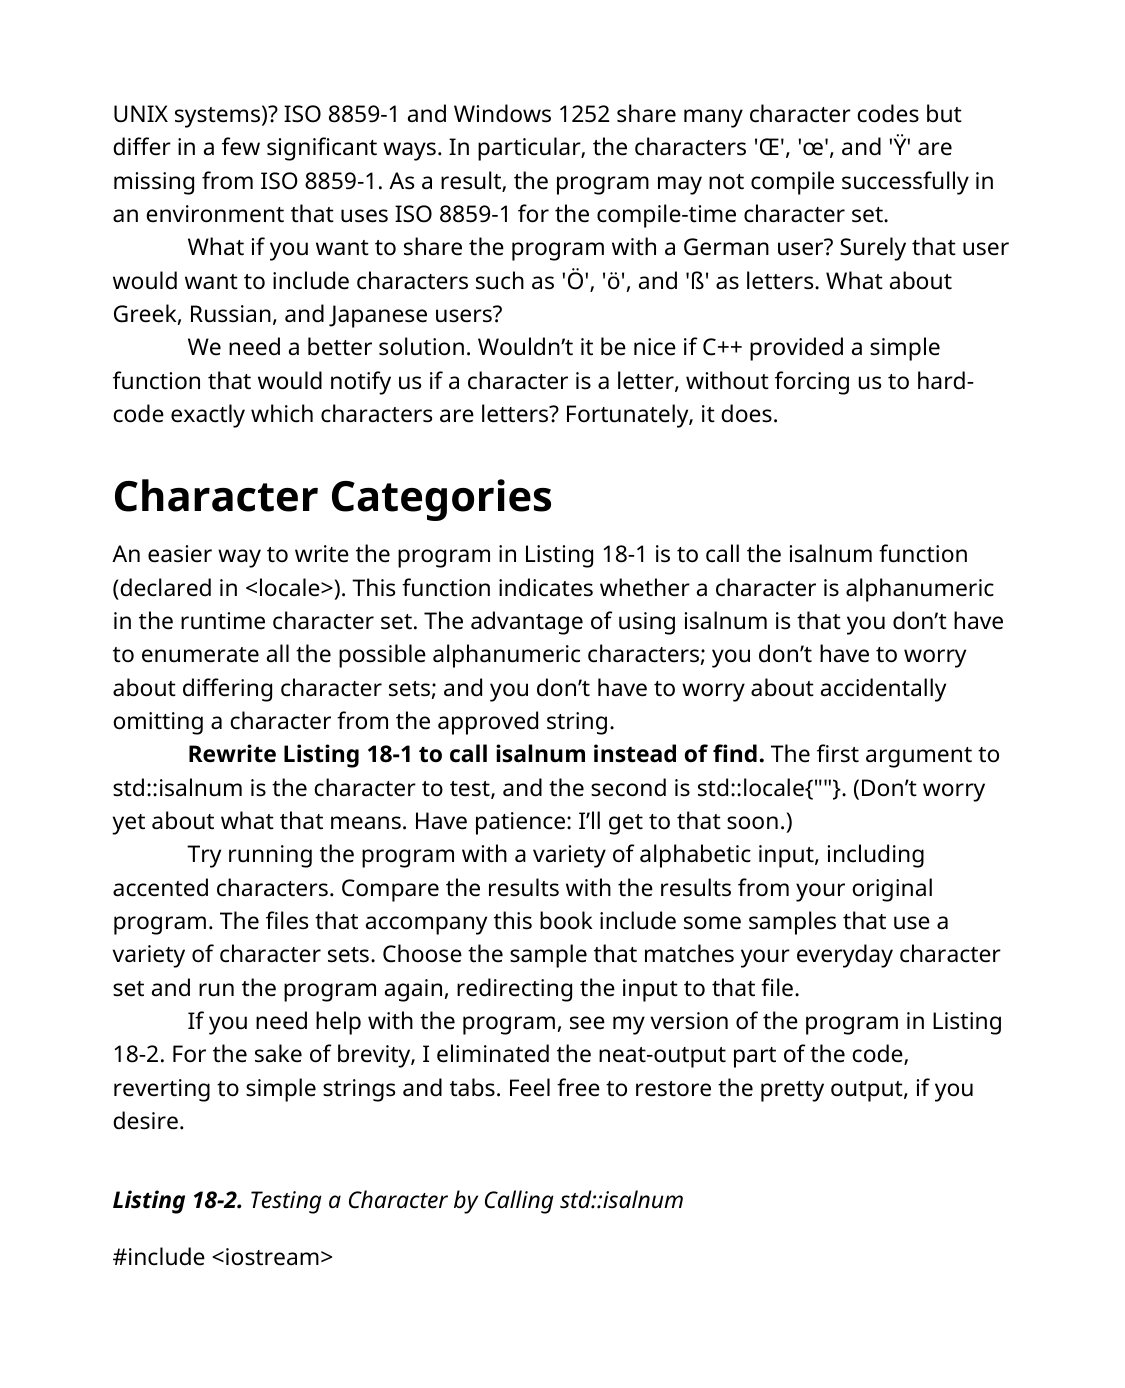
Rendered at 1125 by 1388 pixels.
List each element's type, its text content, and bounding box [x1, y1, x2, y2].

text Try running the program with a variety of alphabetic input, including accented characters. Compare the results with the results from your original program. The files that accompany this book include some samples that use a variety of character sets. Choose the sample that matches your everyday character set and run the program again, redirecting the input to that file. [112, 836, 1012, 1003]
text UNIX systems)? ISO 8859-1 and Windows 1252 share many character codes but differ in a few significant ways. In particular, the characters 'Œ', 'œ', and 'Ÿ' are missing from ISO 8859-1. As a result, the program may not compile successfully in an environment that uses ISO 8859-1 for the compile-time character set. [112, 96, 1012, 229]
text Listing 18-2. Testing a Character by Calling std::isalnum [112, 1184, 1012, 1215]
text What if you want to share the program with a German user? Surely that user would want to include characters such as 'Ö', 'ö', and 'ß' as letters. What about Greek, Russian, and Japanese users? [112, 229, 1012, 329]
text We need a better solution. Wouldn’t it be nice if C++ provided a simple function that would notify us if a character is a letter, without forcing us to hard-code exactly which characters are letters? Fortunately, it does. [112, 329, 1012, 429]
text If you need help with the program, see my version of the program in Listing 18-2. For the sake of brevity, I eliminated the neat-output part of the code, reverting to simple strings and tabs. Feel free to restore the pretty output, if you desire. [112, 1003, 1012, 1136]
text An easier way to write the program in Listing 18-1 is to call the isalnum function (declared in <locale>). This function indicates whether a character is alphanumeric in the runtime character set. The advantage of using isalnum is that you don’t have to enumerate all the possible alphanumeric characters; you don’t have to worry about differing character sets; and you don’t have to worry about accidentally omitting a character from the approved string. [112, 536, 1012, 736]
subtitle Character Categories [112, 467, 1012, 523]
text #include <iostream> [112, 1241, 1012, 1272]
text Rewrite Listing 18-1 to call isalnum instead of find. The first argument to std::isalnum is the character to test, and the second is std::locale{""}. (Don’t worry yet about what that means. Have patience: I’ll get to that soon.) [112, 736, 1012, 836]
